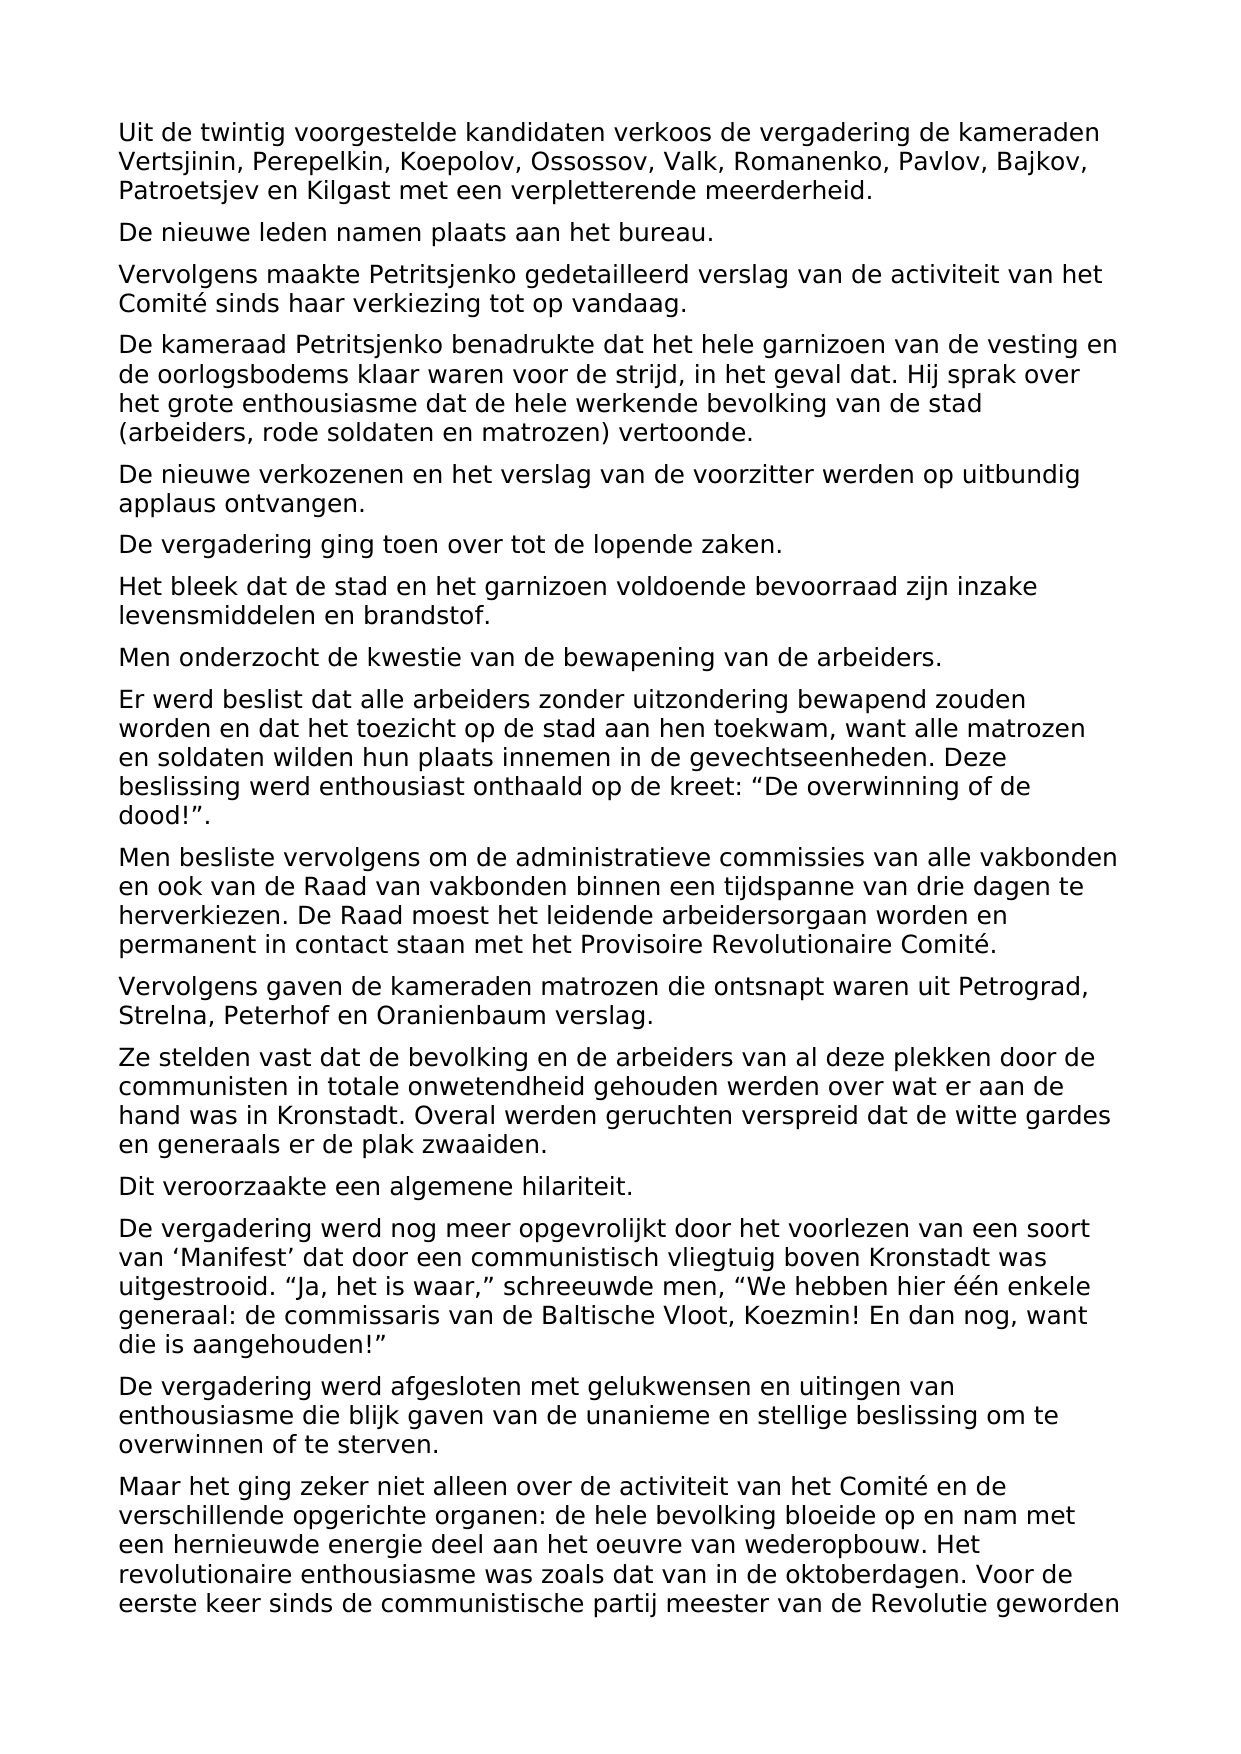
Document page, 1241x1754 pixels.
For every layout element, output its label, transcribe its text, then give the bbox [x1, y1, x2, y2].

text Men besliste vervolgens om de administratieve commissies van alle vakbonden en ook van de Raad van vakbonden binnen een tijdspanne van drie dagen te herverkiezen. De Raad moest het leidende arbeidersorgaan worden en permanent in contact staan met het Provisoire Revolutionaire Comité. [118, 843, 1122, 960]
text De vergadering werd afgesloten met gelukwensen en uitingen van enthousiasme die blijk gaven van de unanieme en stellige beslissing om te overwinnen of te sterven. [118, 1372, 1122, 1460]
text De kameraad Petritsjenko benadrukte dat het hele garnizoen van de vesting en de oorlogsbodems klaar waren voor de strijd, in het geval dat. Hij sprak over het grote enthousiasme dat de hele werkende bevolking van de stad (arbeiders, rode soldaten en matrozen) vertoonde. [118, 331, 1122, 447]
text De nieuwe verkozenen en het verslag van de voorzitter werden op uitbundig applaus ontvangen. [118, 460, 1122, 518]
text Ze stelden vast dat de bevolking en de arbeiders van al deze plekken door de communisten in totale onwetendheid gehouden werden over wat er aan de hand was in Kronstadt. Overal werden geruchten verspreid dat de witte gardes en generaals er de plak zwaaiden. [118, 1043, 1122, 1160]
text Dit veroorzaakte een algemene hilariteit. [118, 1172, 1122, 1201]
text De vergadering ging toen over tot de lopende zaken. [118, 531, 1122, 560]
text Maar het ging zeker niet alleen over de activiteit van het Comité en de verschillende opgerichte organen: de hele bevolking bloeide op en nam met een hernieuwde energie deel aan het oeuvre van wederopbouw. Het revolutionaire enthousiasme was zoals dat van in de oktoberdagen. Voor de eerste keer sinds de communistische partij meester van de Revolutie geworden [118, 1472, 1122, 1618]
text De vergadering werd nog meer opgevrolijkt door het voorlezen van een soort van ‘Manifest’ dat door een communistisch vliegtuig boven Kronstadt was uitgestrooid. “Ja, het is waar,” schreeuwde men, “We hebben hier één enkele generaal: de commissaris van de Baltische Vloot, Koezmin! En dan nog, want die is aangehouden!” [118, 1214, 1122, 1360]
text Men onderzocht de kwestie van de bewapening van de arbeiders. [118, 643, 1122, 672]
text Het bleek dat de stad en het garnizoen voldoende bevoorraad zijn inzake levensmiddelen en brandstof. [118, 572, 1122, 631]
text Uit de twintig voorgestelde kandidaten verkoos de vergadering de kameraden Vertsjinin, Perepelkin, Koepolov, Ossossov, Valk, Romanenko, Pavlov, Bajkov, Patroetsjev en Kilgast met een verpletterende meerderheid. [118, 118, 1122, 206]
text Vervolgens maakte Petritsjenko gedetailleerd verslag van de activiteit van het Comité sinds haar verkiezing tot op vandaag. [118, 260, 1122, 318]
text Er werd beslist dat alle arbeiders zonder uitzondering bewapend zouden worden en dat het toezicht op de stad aan hen toekwam, want alle matrozen en soldaten wilden hun plaats innemen in de gevechtseenheden. Deze beslissing werd enthousiast onthaald op de kreet: “De overwinning of de dood!”. [118, 685, 1122, 831]
text Vervolgens gaven de kameraden matrozen die ontsnapt waren uit Petrograd, Strelna, Peterhof en Oranienbaum verslag. [118, 972, 1122, 1031]
text De nieuwe leden namen plaats aan het bureau. [118, 218, 1122, 247]
